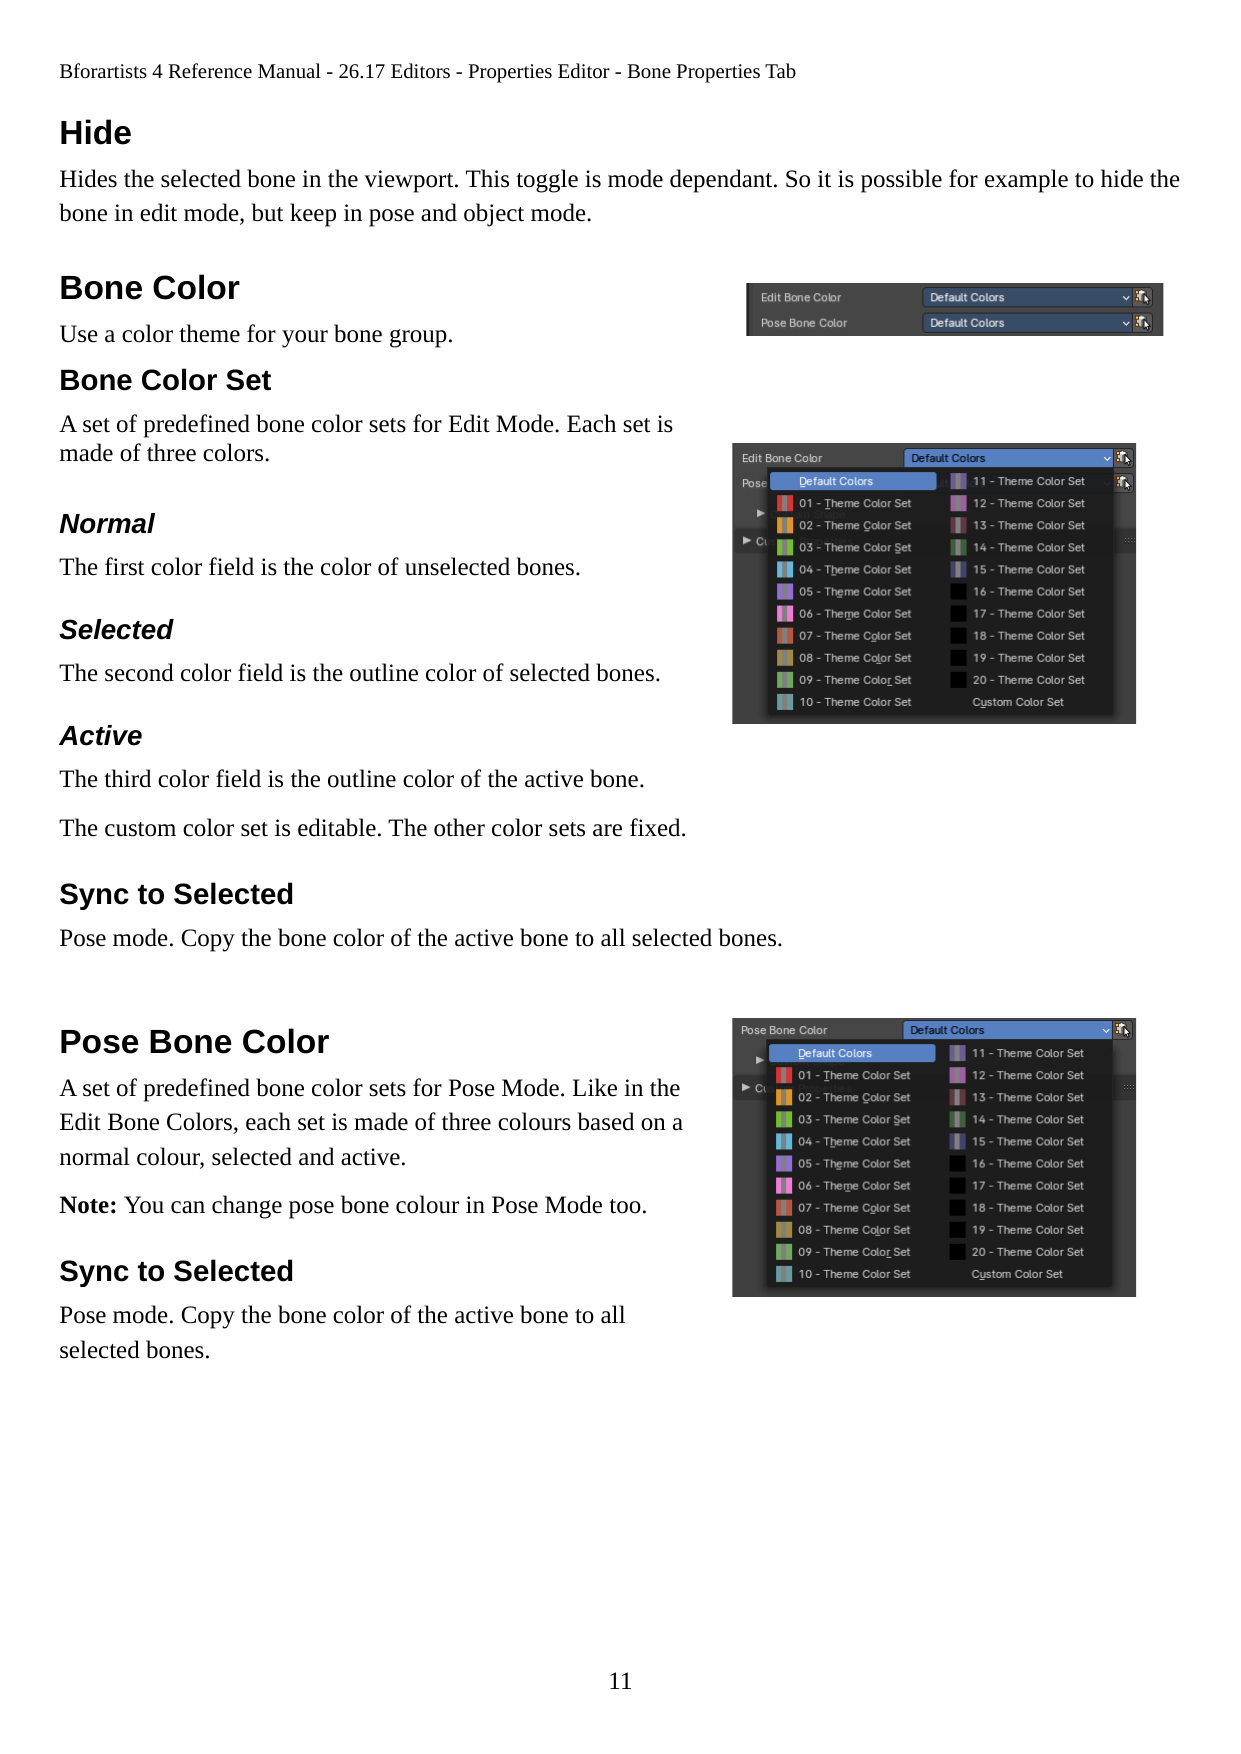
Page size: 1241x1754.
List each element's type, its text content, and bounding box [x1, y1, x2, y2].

subtitle Pose Bone Color [59, 1021, 732, 1060]
subtitle Bone Color [59, 268, 1181, 307]
text [1137, 658, 1181, 687]
text The second color field is the outline color of selected bones. [59, 658, 732, 687]
text [1137, 1191, 1181, 1219]
text The third color field is the outline color of the active bone. [59, 764, 1181, 793]
text Use a color theme for your bone group. [59, 319, 1181, 348]
text A set of predefined bone color sets for Edit Mode. Each set is made of three colors. [59, 409, 1181, 466]
subtitle [1137, 1021, 1181, 1060]
text The custom color set is editable. The other color sets are fixed. [59, 813, 1181, 842]
subtitle Sync to Selected [59, 1254, 732, 1288]
text Note: You can change pose bone colour in Pose Mode too. [59, 1191, 732, 1219]
text [1137, 552, 1181, 581]
subtitle Bone Color Set [59, 363, 1181, 396]
subtitle Sync to Selected [59, 877, 1181, 910]
subtitle Selected [59, 613, 732, 645]
picture [746, 283, 1164, 336]
text [1137, 1073, 1181, 1170]
picture [732, 443, 1137, 724]
text The first color field is the color of unselected bones. [59, 552, 732, 581]
text Pose mode. Copy the bone color of the active bone to all selected bones. [59, 923, 1181, 952]
text Hides the selected bone in the viewport. This toggle is mode dependant. So it is possible for example to hide the bone in edit mode, but keep in pose and object mode. [59, 164, 1181, 227]
text A set of predefined bone color sets for Pose Mode. Like in the Edit Bone Colors, each set is made of three colours based on a normal colour, selected and active. [59, 1073, 732, 1170]
subtitle [1137, 613, 1181, 645]
subtitle Hide [59, 113, 1181, 151]
picture [732, 1018, 1137, 1297]
subtitle Active [59, 719, 1181, 751]
subtitle [1137, 508, 1181, 539]
subtitle [1137, 1254, 1181, 1288]
text Pose mode. Copy the bone color of the active bone to all selected bones. [59, 1301, 1181, 1364]
subtitle Normal [59, 508, 732, 539]
